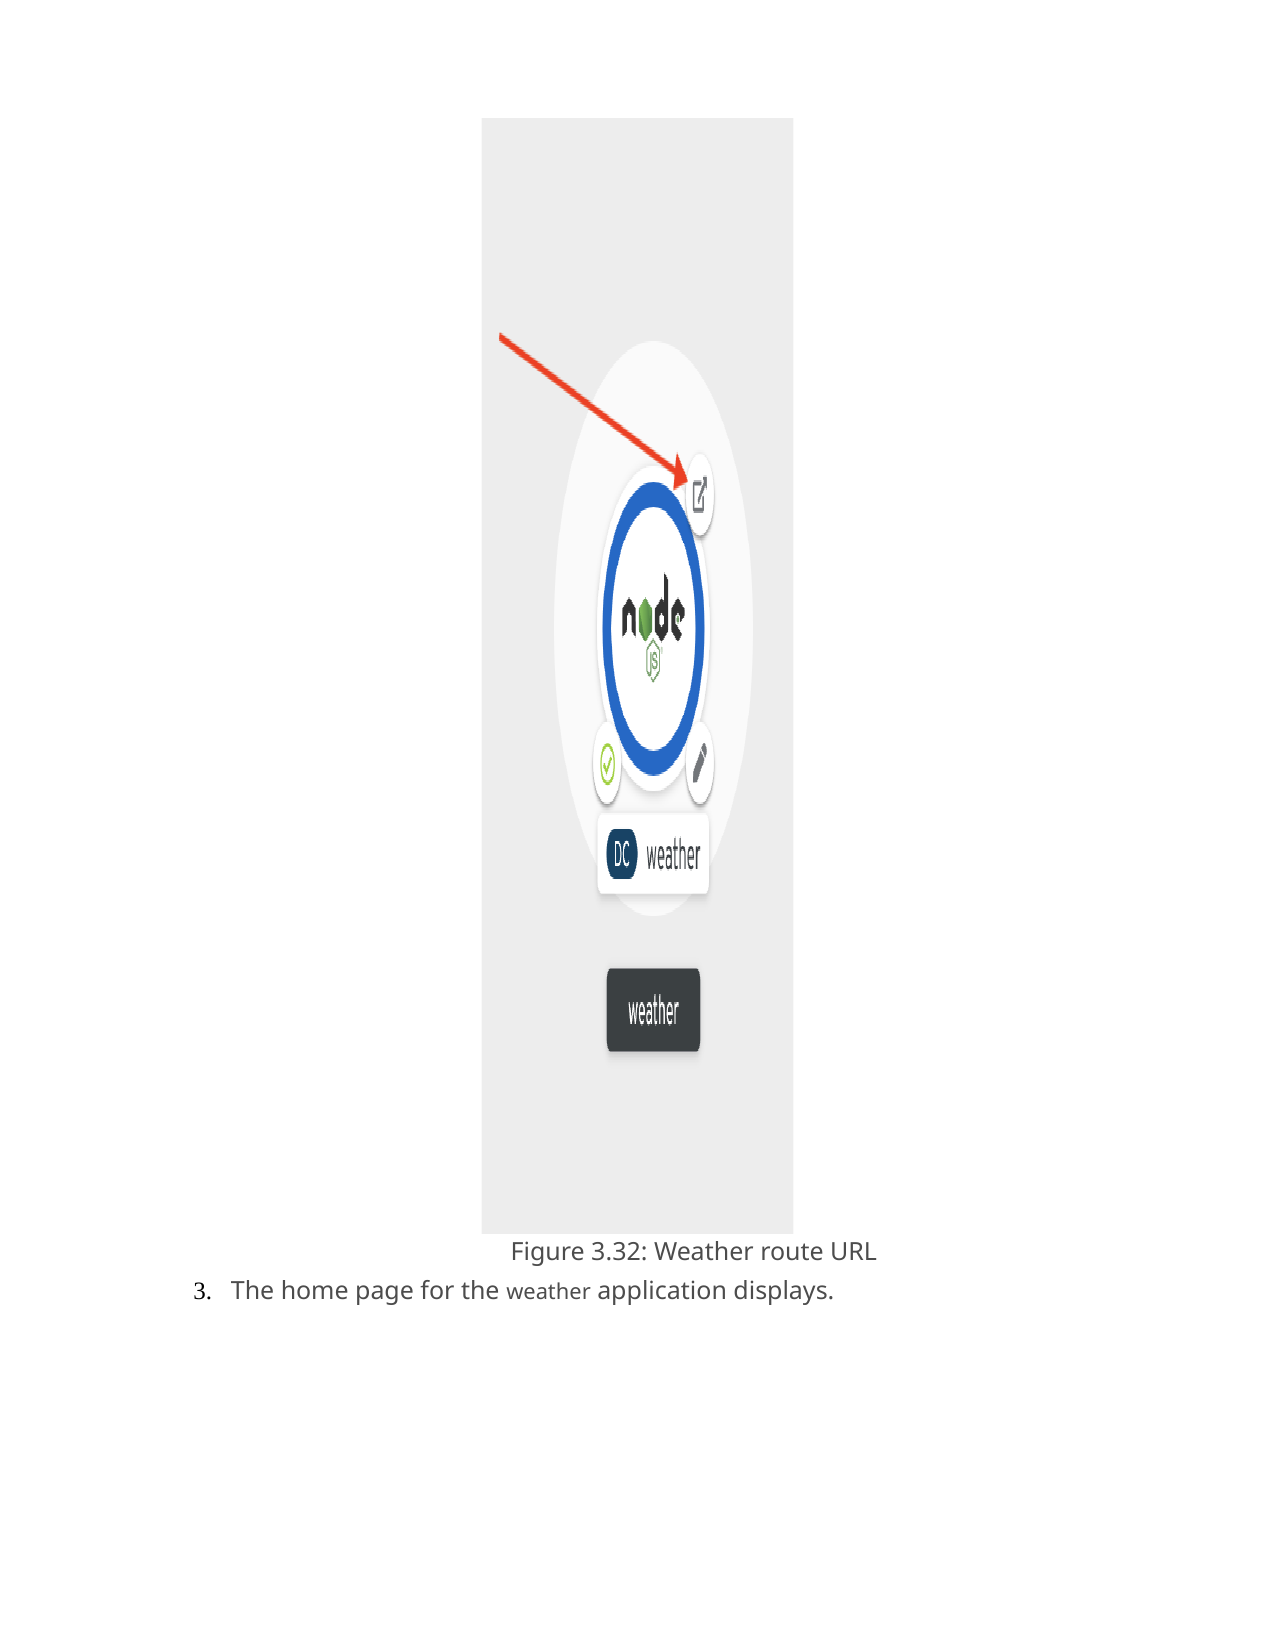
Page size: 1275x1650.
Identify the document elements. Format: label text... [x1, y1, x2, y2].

list Figure 3.32: Weather route URL [193, 1234, 1157, 1268]
list The home page for the weather application displays. [193, 1273, 1157, 1307]
picture [481, 118, 794, 1234]
